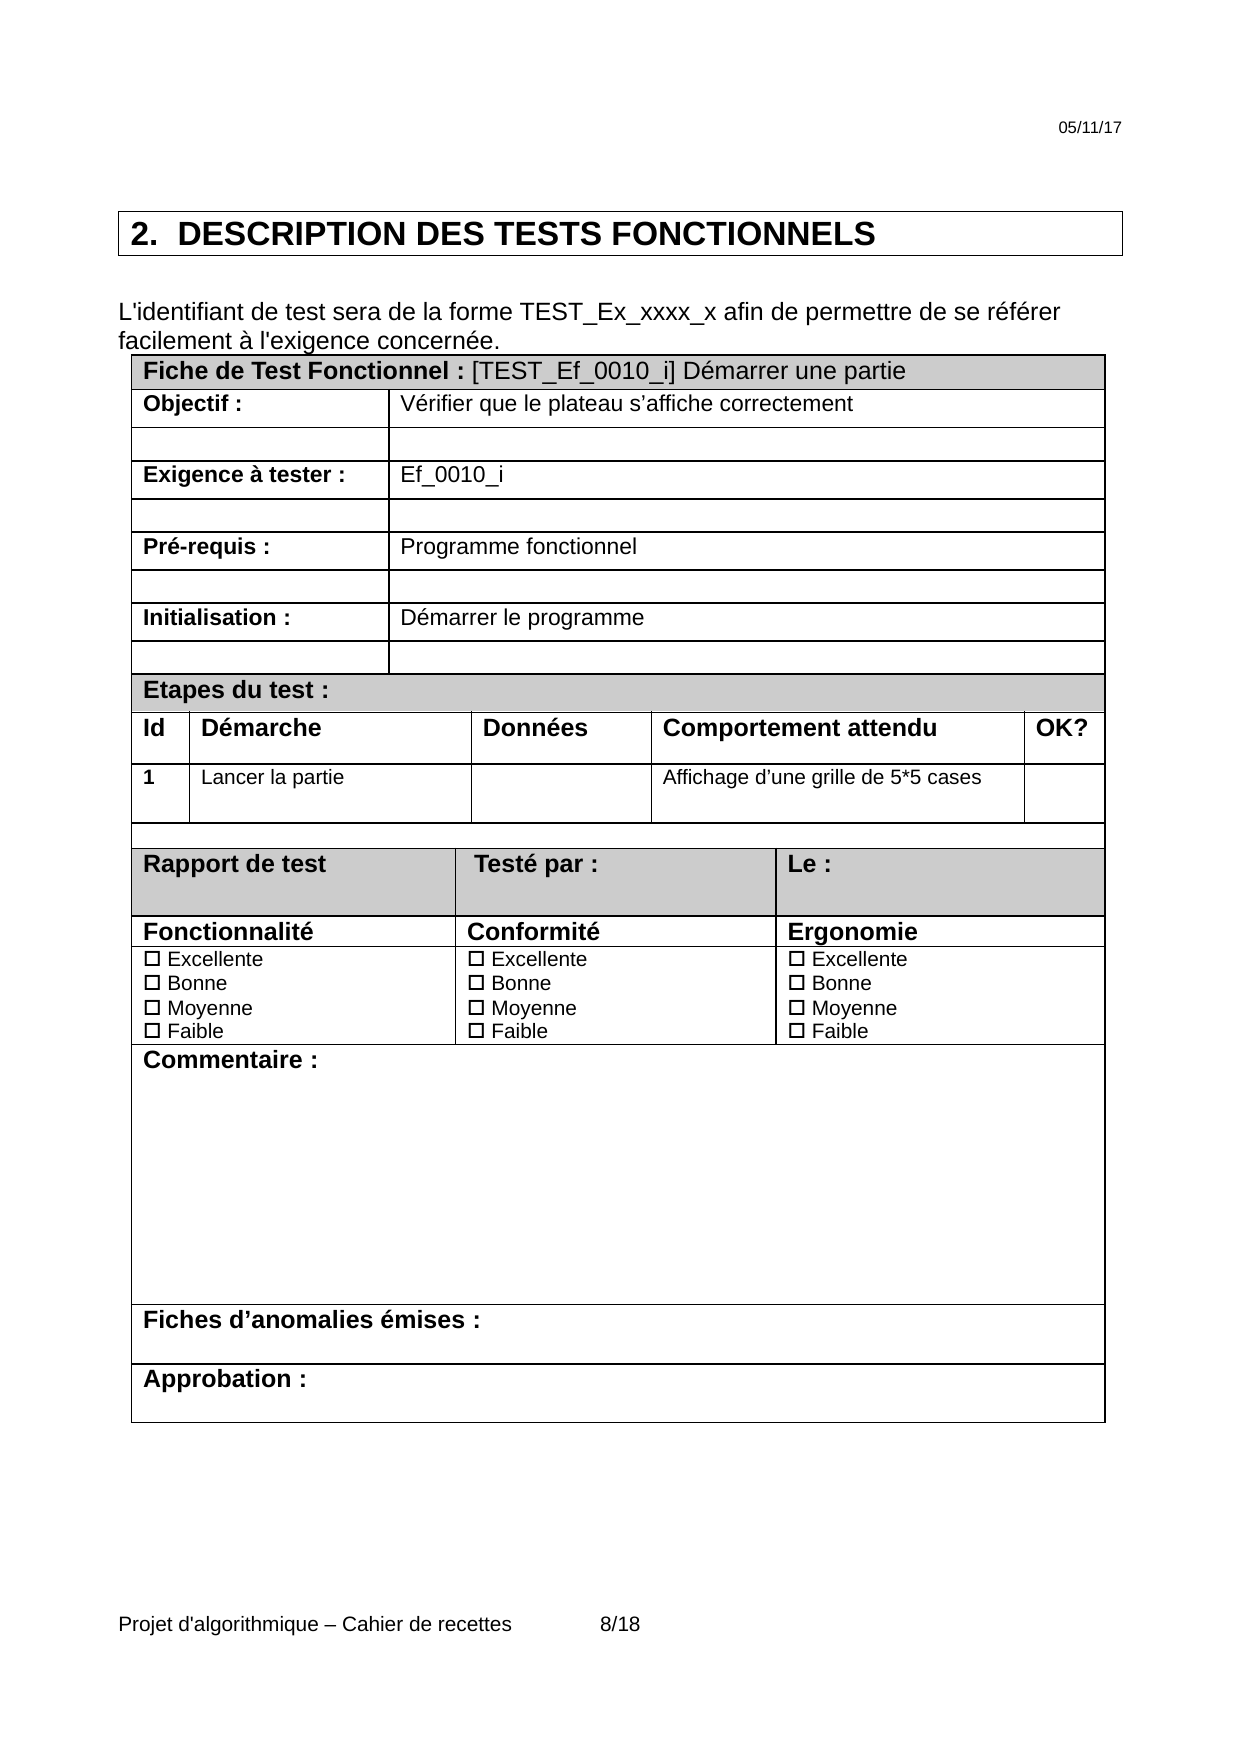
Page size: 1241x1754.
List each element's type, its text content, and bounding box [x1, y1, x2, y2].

table_cell 1 [132, 765, 189, 822]
table_header Fiche de Test Fonctionnel : [TEST_Ef_0010_i] Démarrer une partie [132, 356, 1104, 389]
table_cell [472, 765, 651, 822]
table_cell Ergonomie [777, 917, 1104, 946]
table_cell OK? [1025, 713, 1104, 763]
table_cell Démarche [190, 713, 471, 763]
table_cell Objectif : [132, 390, 388, 427]
table_cell □ Excellente □ Bonne □ Moyenne □ Faible [456, 947, 775, 1043]
table_cell Données [472, 713, 651, 763]
table_cell Fiches d’anomalies émises : [132, 1305, 1104, 1363]
table_cell Le : [777, 849, 1104, 915]
table_cell [390, 571, 1104, 602]
table_cell Fonctionnalité [132, 917, 455, 946]
subtitle DESCRIPTION DES TESTS FONCTIONNELS [119, 212, 1122, 255]
table_cell [132, 428, 388, 460]
table_cell Exigence à tester : [132, 462, 388, 498]
table_cell Lancer la partie [190, 765, 471, 822]
table_cell [132, 642, 388, 673]
table_cell [132, 500, 388, 531]
table_cell Pré-requis : [132, 533, 388, 569]
table_cell [132, 824, 1104, 847]
table_cell Ef_0010_i [390, 462, 1104, 498]
table_cell [390, 642, 1104, 673]
table_cell Commentaire : [132, 1045, 1104, 1304]
table_cell □ Excellente □ Bonne □ Moyenne □ Faible [777, 947, 1104, 1043]
table_cell Affichage d’une grille de 5*5 cases [652, 765, 1024, 822]
table_cell Approbation : [132, 1365, 1104, 1422]
table_cell [1025, 765, 1104, 822]
table_cell [390, 428, 1104, 460]
table_cell Démarrer le programme [390, 604, 1104, 640]
table_cell Etapes du test : [132, 675, 1104, 711]
table_cell Programme fonctionnel [390, 533, 1104, 569]
table_cell [390, 500, 1104, 531]
table_cell Rapport de test [132, 849, 455, 915]
table_cell Vérifier que le plateau s’affiche correctement [390, 390, 1104, 427]
table_cell Id [132, 713, 189, 763]
table_cell Conformité [456, 917, 775, 946]
text L'identifiant de test sera de la forme TEST_Ex_xxxx_x afin de permettre de se référer facilement à l'exigence concernée. [118, 297, 1122, 354]
table_cell Initialisation : [132, 604, 388, 640]
table_cell Testé par : [456, 849, 775, 915]
table_cell Comportement attendu [652, 713, 1024, 763]
table_cell □ Excellente □ Bonne □ Moyenne □ Faible [132, 947, 455, 1043]
table_cell [132, 571, 388, 602]
